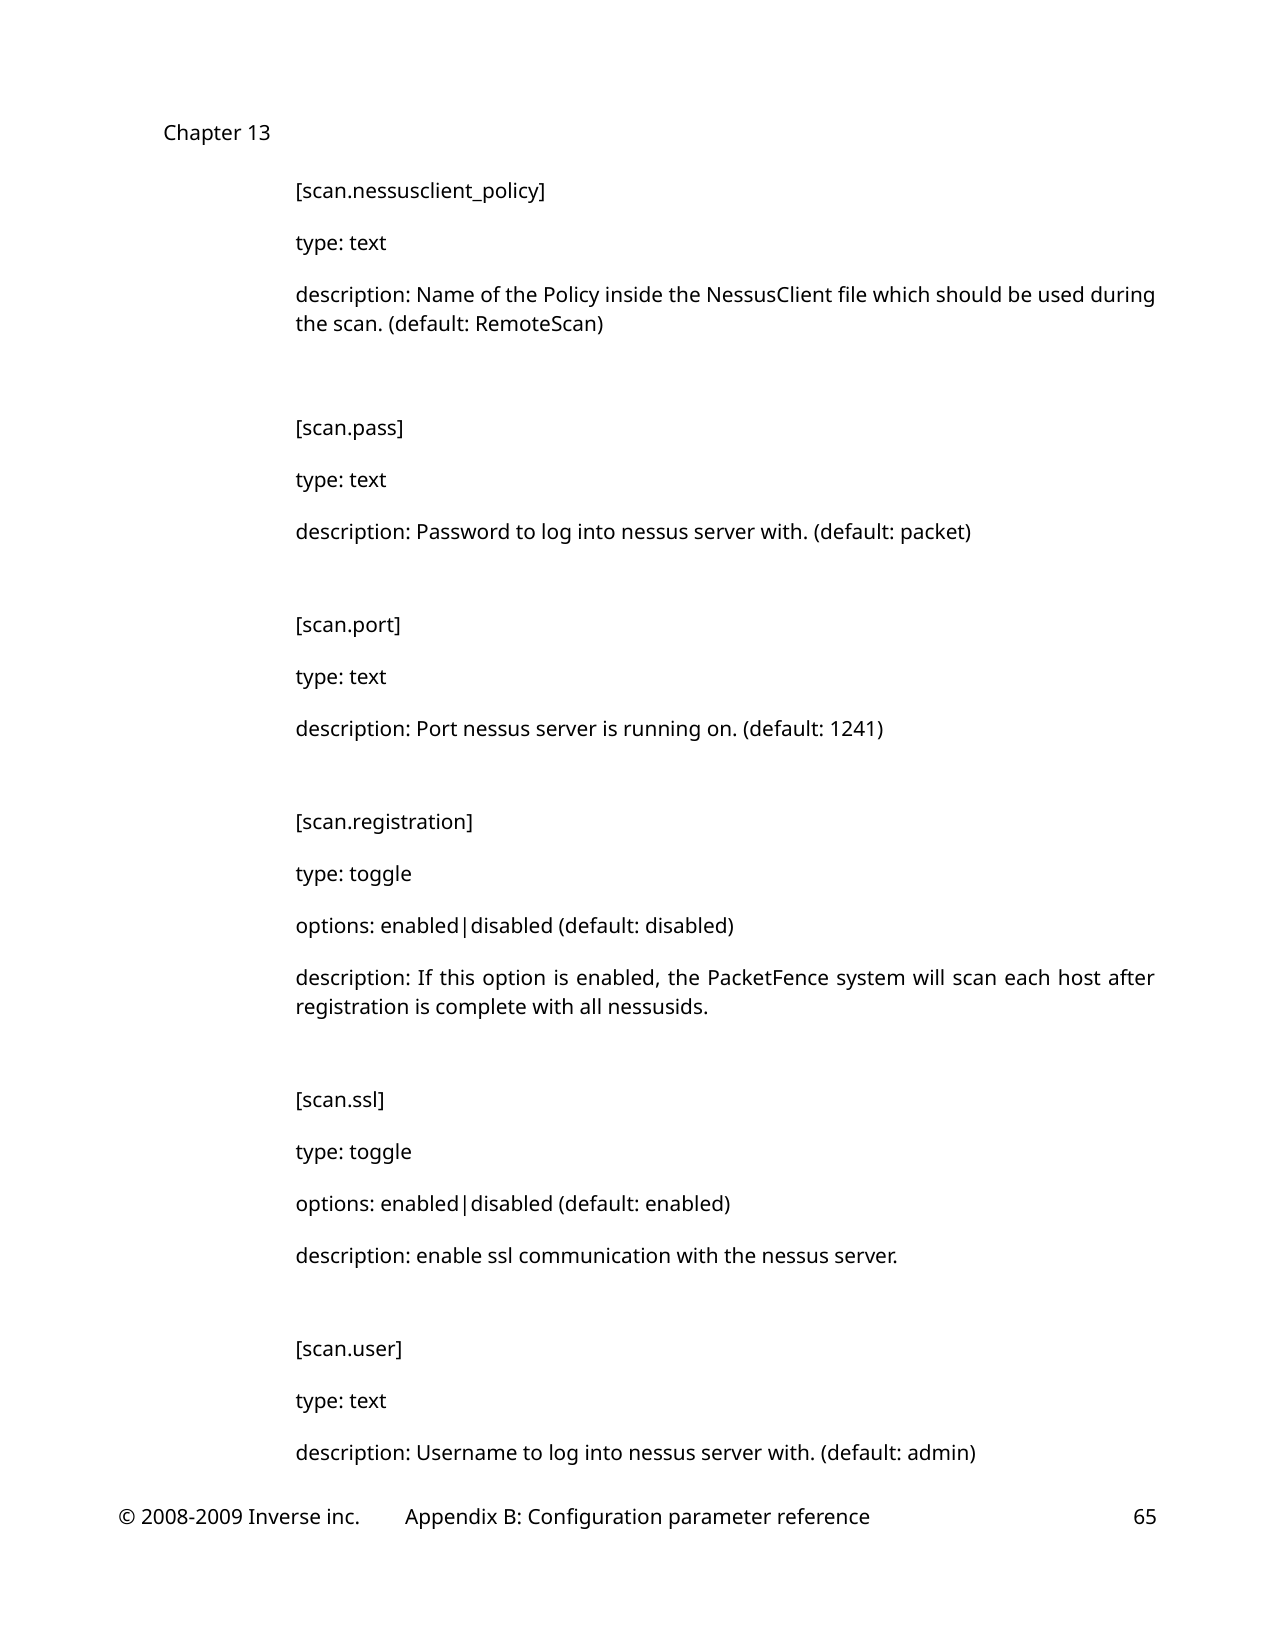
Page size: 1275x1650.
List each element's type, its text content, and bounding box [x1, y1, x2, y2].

text description: Name of the Policy inside the NessusClient file which should be used during the scan. (default: RemoteScan) [295, 280, 1157, 337]
text description: Port nessus server is running on. (default: 1241) [295, 714, 1157, 743]
text description: If this option is enabled, the PacketFence system will scan each host after registration is complete with all nessusids. [295, 963, 1157, 1020]
text type: toggle [295, 859, 1157, 888]
text description: enable ssl communication with the nessus server. [295, 1241, 1157, 1269]
text description: Username to log into nessus server with. (default: admin) [295, 1438, 1157, 1467]
text type: text [295, 465, 1157, 493]
text [scan.ssl] [295, 1085, 1157, 1113]
text type: text [295, 1386, 1157, 1415]
text type: toggle [295, 1137, 1157, 1165]
text [scan.nessusclient_policy] [295, 176, 1157, 204]
text type: text [295, 228, 1157, 257]
text options: enabled|disabled (default: disabled) [295, 911, 1157, 940]
text options: enabled|disabled (default: enabled) [295, 1189, 1157, 1217]
text type: text [295, 662, 1157, 691]
text [scan.user] [295, 1334, 1157, 1363]
text [scan.port] [295, 610, 1157, 638]
text [scan.registration] [295, 807, 1157, 836]
text description: Password to log into nessus server with. (default: packet) [295, 517, 1157, 545]
text [scan.pass] [295, 413, 1157, 441]
